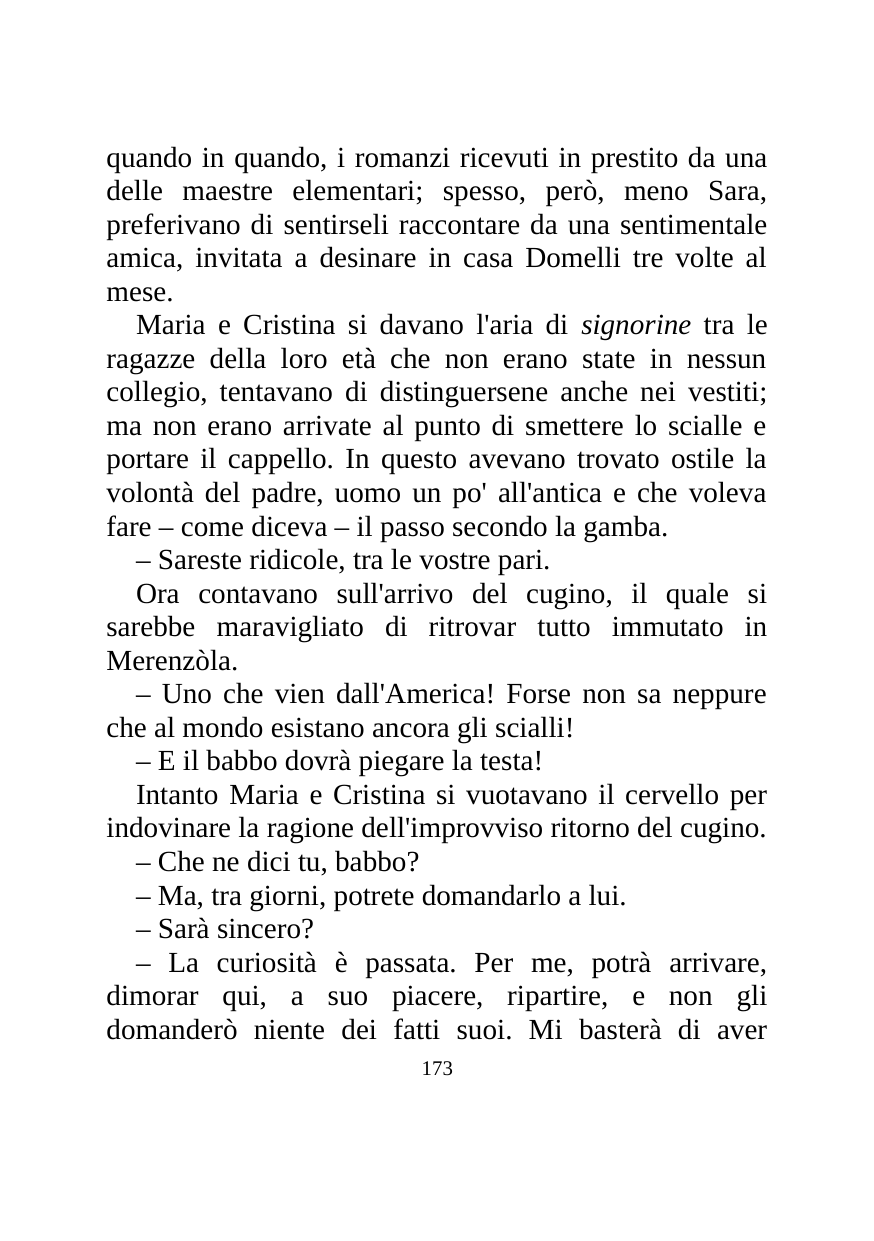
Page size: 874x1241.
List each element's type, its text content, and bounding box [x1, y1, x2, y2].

text Ora contavano sull'arrivo del cugino, il quale si sarebbe maravigliato di ritrovar tutto immutato in Merenzòla. [106, 576, 768, 676]
text – Ma, tra giorni, potrete domandarlo a lui. [106, 878, 768, 911]
text – E il babbo dovrà piegare la testa! [106, 743, 768, 777]
text – Uno che vien dall'America! Forse non sa neppure che al mondo esistano ancora gli scialli! [106, 676, 768, 743]
text Maria e Cristina si davano l'aria di signorine tra le ragazze della loro età che non erano state in nessun collegio, tentavano di distinguersene anche nei vestiti; ma non erano arrivate al punto di smettere lo scialle e portare il cappello. In questo avevano trovato ostile la volontà del padre, uomo un po' all'antica e che voleva fare – come diceva – il passo secondo la gamba. [106, 307, 768, 542]
text – Che ne dici tu, babbo? [106, 844, 768, 878]
text Intanto Maria e Cristina si vuotavano il cervello per indovinare la ragione dell'improvviso ritorno del cugino. [106, 777, 768, 844]
text – Sareste ridicole, tra le vostre pari. [106, 542, 768, 576]
text – Sarà sincero? [106, 911, 768, 945]
text – La curiosità è passata. Per me, potrà arrivare, dimorar qui, a suo piacere, ripartire, e non gli domanderò niente dei fatti suoi. Mi basterà di aver [106, 945, 768, 1045]
text quando in quando, i romanzi ricevuti in prestito da una delle maestre elementari; spesso, però, meno Sara, preferivano di sentirseli raccontare da una sentimentale amica, invitata a desinare in casa Domelli tre volte al mese. [106, 140, 768, 307]
